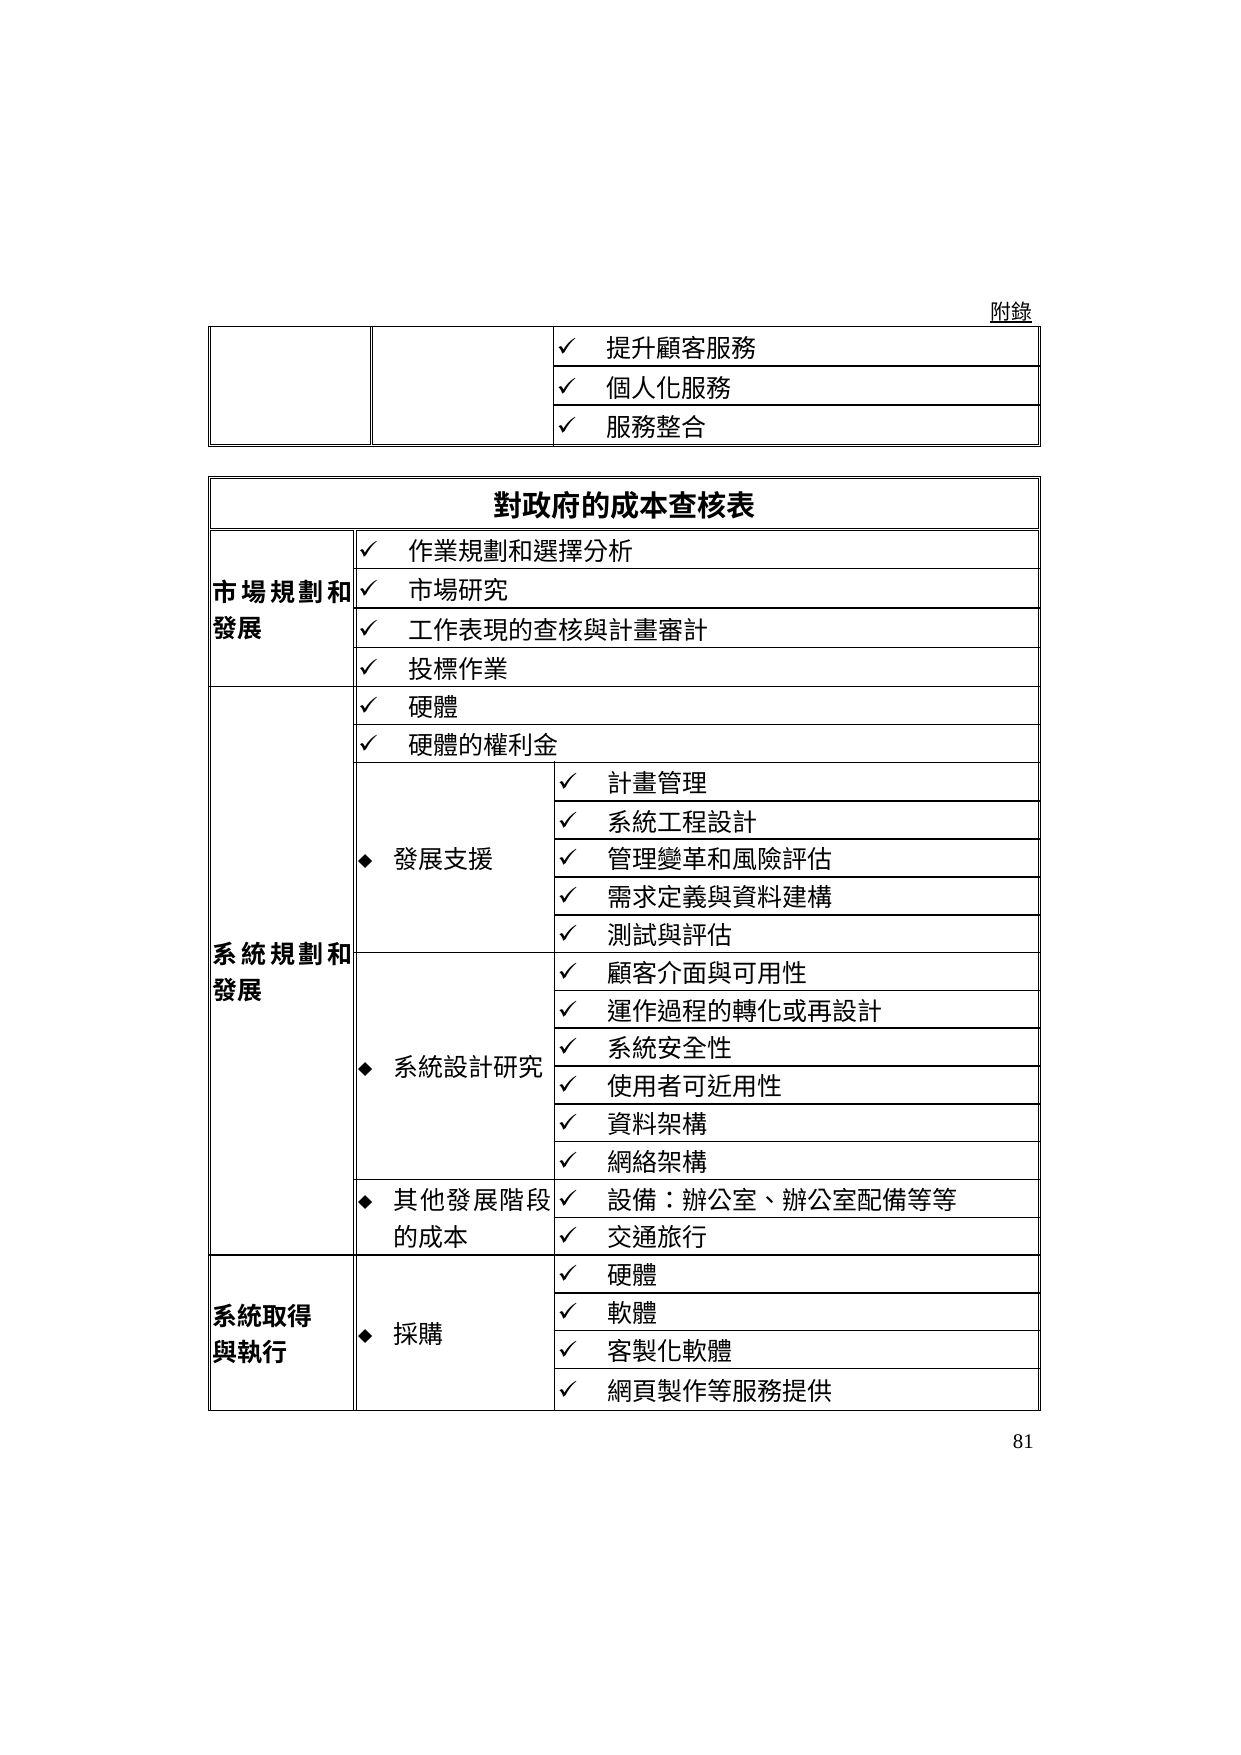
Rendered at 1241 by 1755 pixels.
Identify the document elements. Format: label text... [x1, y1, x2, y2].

table_cell 服務整合 [554, 406, 1038, 444]
table_cell 其他發展階段的成本 [357, 1180, 554, 1254]
table_header 對政府的成本查核表 [211, 479, 1038, 528]
table_cell 資料架構 [555, 1105, 1038, 1141]
table_cell 工作表現的查核與計畫審計 [357, 609, 1038, 646]
table_cell 軟體 [555, 1294, 1038, 1330]
table_cell 系統安全性 [555, 1029, 1038, 1065]
table_cell 網絡架構 [555, 1142, 1038, 1178]
table_cell [373, 327, 553, 444]
table_cell [211, 327, 370, 444]
table_cell 系統設計研究 [357, 953, 554, 1178]
table_cell 系統工程設計 [555, 802, 1038, 838]
table_cell 交通旅行 [555, 1218, 1038, 1254]
table_cell 系統規劃和發展 [211, 687, 353, 1254]
table_cell 發展支援 [357, 763, 554, 952]
table_cell 運作過程的轉化或再設計 [555, 991, 1038, 1027]
table_cell 使用者可近用性 [555, 1067, 1038, 1103]
table_cell 測試與評估 [555, 916, 1038, 952]
table_cell 硬體 [555, 1256, 1038, 1292]
table_cell 計畫管理 [555, 763, 1038, 800]
table_cell 需求定義與資料建構 [555, 878, 1038, 914]
table_cell 個人化服務 [554, 367, 1038, 404]
table_cell 硬體 [357, 687, 1038, 723]
table_cell 管理變革和風險評估 [555, 840, 1038, 876]
table_cell 客製化軟體 [555, 1331, 1038, 1368]
table_cell 提升顧客服務 [554, 327, 1038, 365]
table_cell 市場研究 [357, 569, 1038, 607]
table_cell 網頁製作等服務提供 [555, 1369, 1038, 1410]
table_cell 採購 [357, 1256, 554, 1410]
table_cell 市場規劃和發展 [211, 531, 353, 686]
table_cell 硬體的權利金 [357, 725, 1038, 761]
table_cell 系統取得 與執行 [211, 1256, 353, 1410]
table_cell 設備：辦公室、辦公室配備等等 [555, 1180, 1038, 1216]
table_cell 投標作業 [357, 648, 1038, 686]
table_cell 顧客介面與可用性 [555, 953, 1038, 989]
table_cell 作業規劃和選擇分析 [357, 531, 1038, 568]
